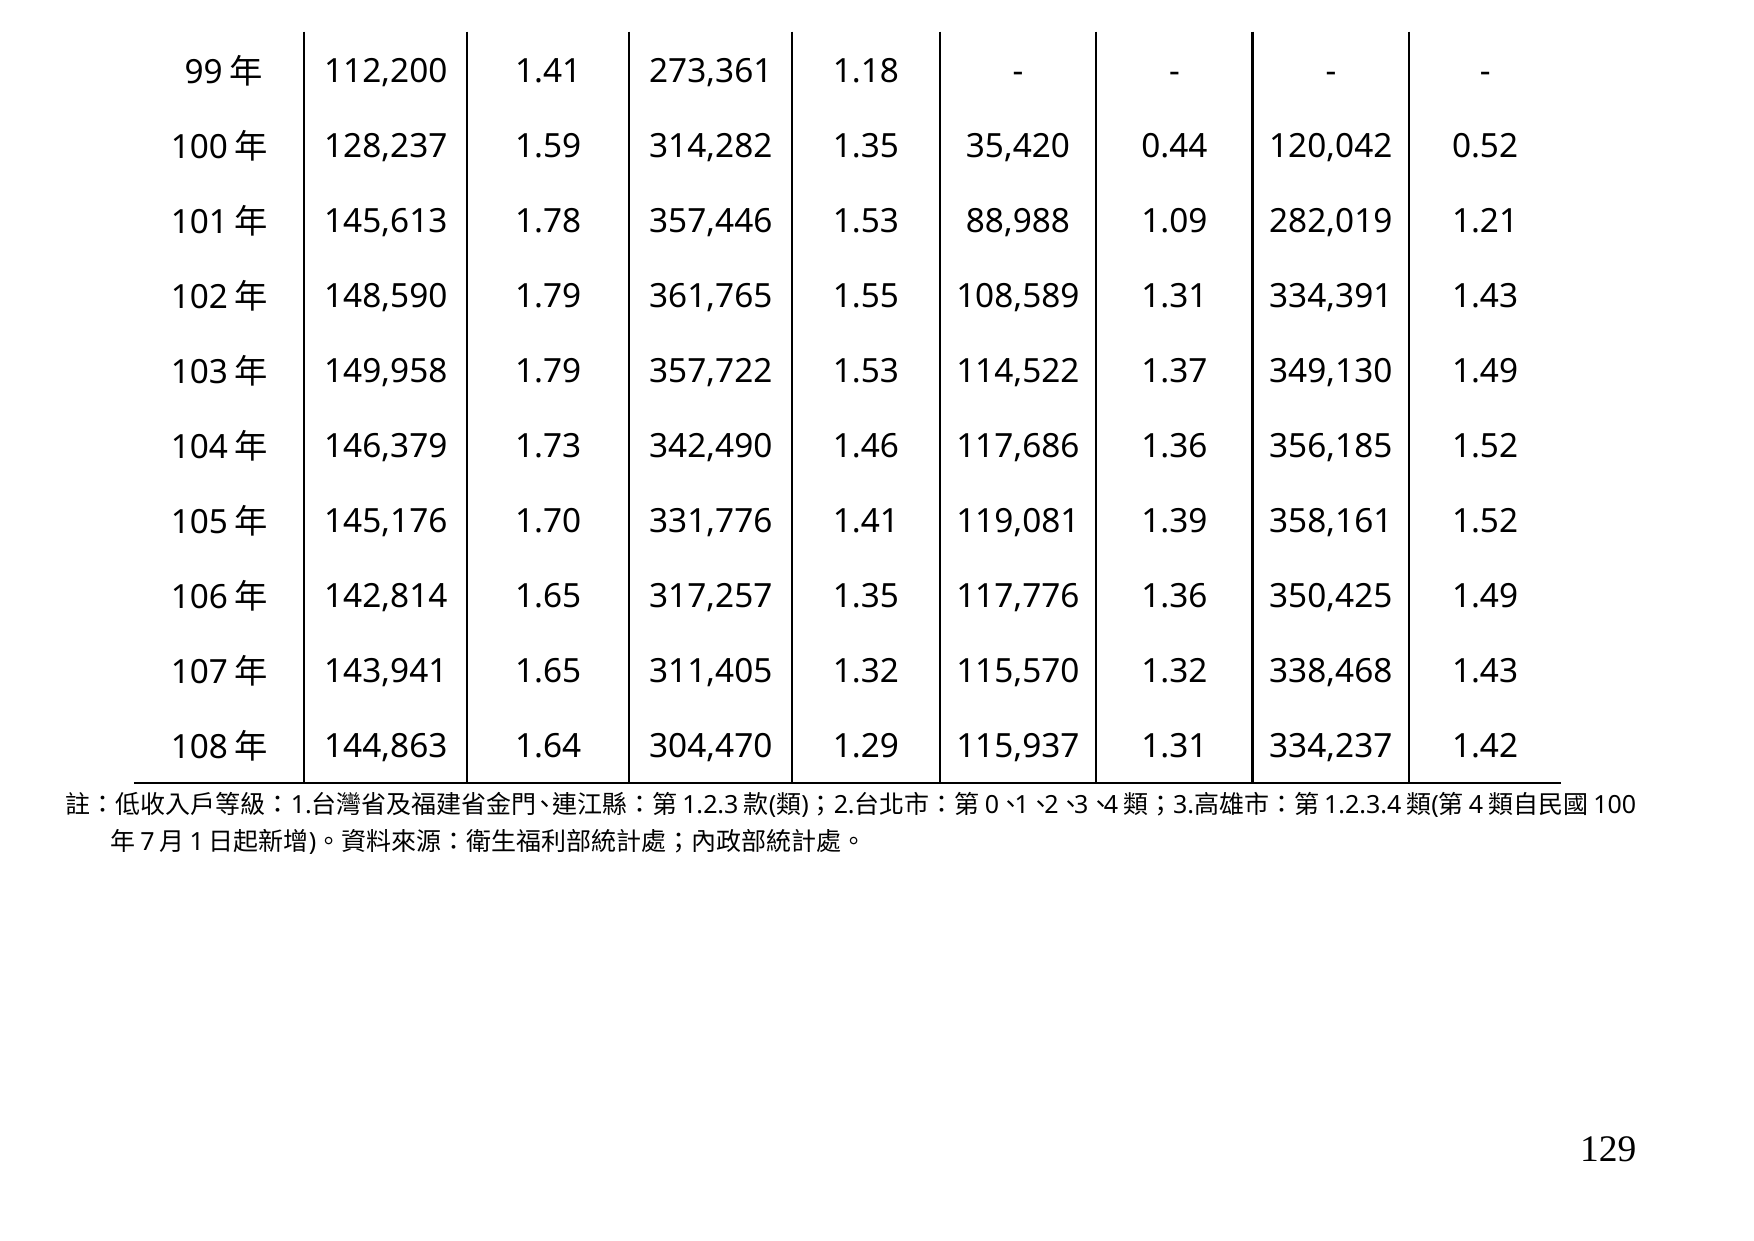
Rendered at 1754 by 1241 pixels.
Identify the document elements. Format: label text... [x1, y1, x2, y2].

table_cell 1.29 [793, 707, 939, 782]
table_cell 1.53 [793, 332, 939, 407]
table_cell 357,722 [630, 332, 791, 407]
table_cell 1.32 [1097, 632, 1251, 707]
table_cell 107年 [134, 632, 303, 707]
table_cell 311,405 [630, 632, 791, 707]
table_cell 1.79 [468, 257, 628, 332]
table_cell 106年 [134, 557, 303, 632]
table_cell 1.73 [468, 407, 628, 482]
table_cell 0.44 [1097, 107, 1251, 182]
table_cell 105年 [134, 482, 303, 557]
table_cell 361,765 [630, 257, 791, 332]
table_cell 145,176 [305, 482, 466, 557]
table_cell 1.36 [1097, 557, 1251, 632]
table_cell 128,237 [305, 107, 466, 182]
table_cell 1.55 [793, 257, 939, 332]
table_cell 142,814 [305, 557, 466, 632]
table_cell 1.43 [1410, 632, 1561, 707]
table_cell 1.41 [793, 482, 939, 557]
table_cell 338,468 [1254, 632, 1408, 707]
table_cell 100年 [134, 107, 303, 182]
table_cell 1.35 [793, 557, 939, 632]
table_cell 1.43 [1410, 257, 1561, 332]
table_cell 1.09 [1097, 182, 1251, 257]
table_cell 115,570 [941, 632, 1095, 707]
table_cell - [941, 32, 1095, 107]
table_cell 1.64 [468, 707, 628, 782]
table_cell 356,185 [1254, 407, 1408, 482]
table_cell 102年 [134, 257, 303, 332]
table_cell 1.21 [1410, 182, 1561, 257]
text 註：低收入戶等級：1.台灣省及福建省金門、連江縣：第1.2.3款(類)；2.台北市：第0、1、2、3、4類；3.高雄市：第1.2.3.4類(第4類自民國100年7月1日起新增)。資料來源：衛生福利部統計處；內政部統計處。 [59, 784, 1636, 859]
table_cell 114,522 [941, 332, 1095, 407]
table_cell 119,081 [941, 482, 1095, 557]
table_cell 115,937 [941, 707, 1095, 782]
table_cell 101年 [134, 182, 303, 257]
table_cell 1.32 [793, 632, 939, 707]
table_cell 112,200 [305, 32, 466, 107]
table_cell 1.39 [1097, 482, 1251, 557]
table_cell 1.18 [793, 32, 939, 107]
table_cell 350,425 [1254, 557, 1408, 632]
table_cell 334,237 [1254, 707, 1408, 782]
table_cell 108年 [134, 707, 303, 782]
table_cell 148,590 [305, 257, 466, 332]
table_cell 88,988 [941, 182, 1095, 257]
table_cell - [1097, 32, 1251, 107]
table_cell 1.41 [468, 32, 628, 107]
table_cell 1.52 [1410, 407, 1561, 482]
table_cell 1.52 [1410, 482, 1561, 557]
table_cell 1.31 [1097, 707, 1251, 782]
table_cell 282,019 [1254, 182, 1408, 257]
table_cell - [1254, 32, 1408, 107]
table_cell 1.35 [793, 107, 939, 182]
table_cell 317,257 [630, 557, 791, 632]
table_cell 0.52 [1410, 107, 1561, 182]
table_cell 149,958 [305, 332, 466, 407]
table_cell 1.65 [468, 632, 628, 707]
table_cell 1.37 [1097, 332, 1251, 407]
table_cell 314,282 [630, 107, 791, 182]
table_cell 304,470 [630, 707, 791, 782]
table_cell 1.49 [1410, 557, 1561, 632]
table_cell 117,776 [941, 557, 1095, 632]
table_cell 103年 [134, 332, 303, 407]
table_cell 117,686 [941, 407, 1095, 482]
table_cell 1.31 [1097, 257, 1251, 332]
table_cell 1.70 [468, 482, 628, 557]
table_cell 1.59 [468, 107, 628, 182]
table_cell 349,130 [1254, 332, 1408, 407]
table_cell 1.42 [1410, 707, 1561, 782]
table_cell 1.79 [468, 332, 628, 407]
table_cell - [1410, 32, 1561, 107]
table_cell 1.53 [793, 182, 939, 257]
table_cell 1.46 [793, 407, 939, 482]
table_cell 144,863 [305, 707, 466, 782]
table_cell 146,379 [305, 407, 466, 482]
table_cell 1.36 [1097, 407, 1251, 482]
table_cell 120,042 [1254, 107, 1408, 182]
table_cell 342,490 [630, 407, 791, 482]
table_cell 35,420 [941, 107, 1095, 182]
table_cell 334,391 [1254, 257, 1408, 332]
table_cell 145,613 [305, 182, 466, 257]
table_cell 99年 [134, 32, 303, 107]
table_cell 273,361 [630, 32, 791, 107]
table_cell 104年 [134, 407, 303, 482]
table_cell 358,161 [1254, 482, 1408, 557]
table_cell 1.65 [468, 557, 628, 632]
table_cell 357,446 [630, 182, 791, 257]
table_cell 108,589 [941, 257, 1095, 332]
table_cell 143,941 [305, 632, 466, 707]
table_cell 1.49 [1410, 332, 1561, 407]
table_cell 1.78 [468, 182, 628, 257]
table_cell 331,776 [630, 482, 791, 557]
